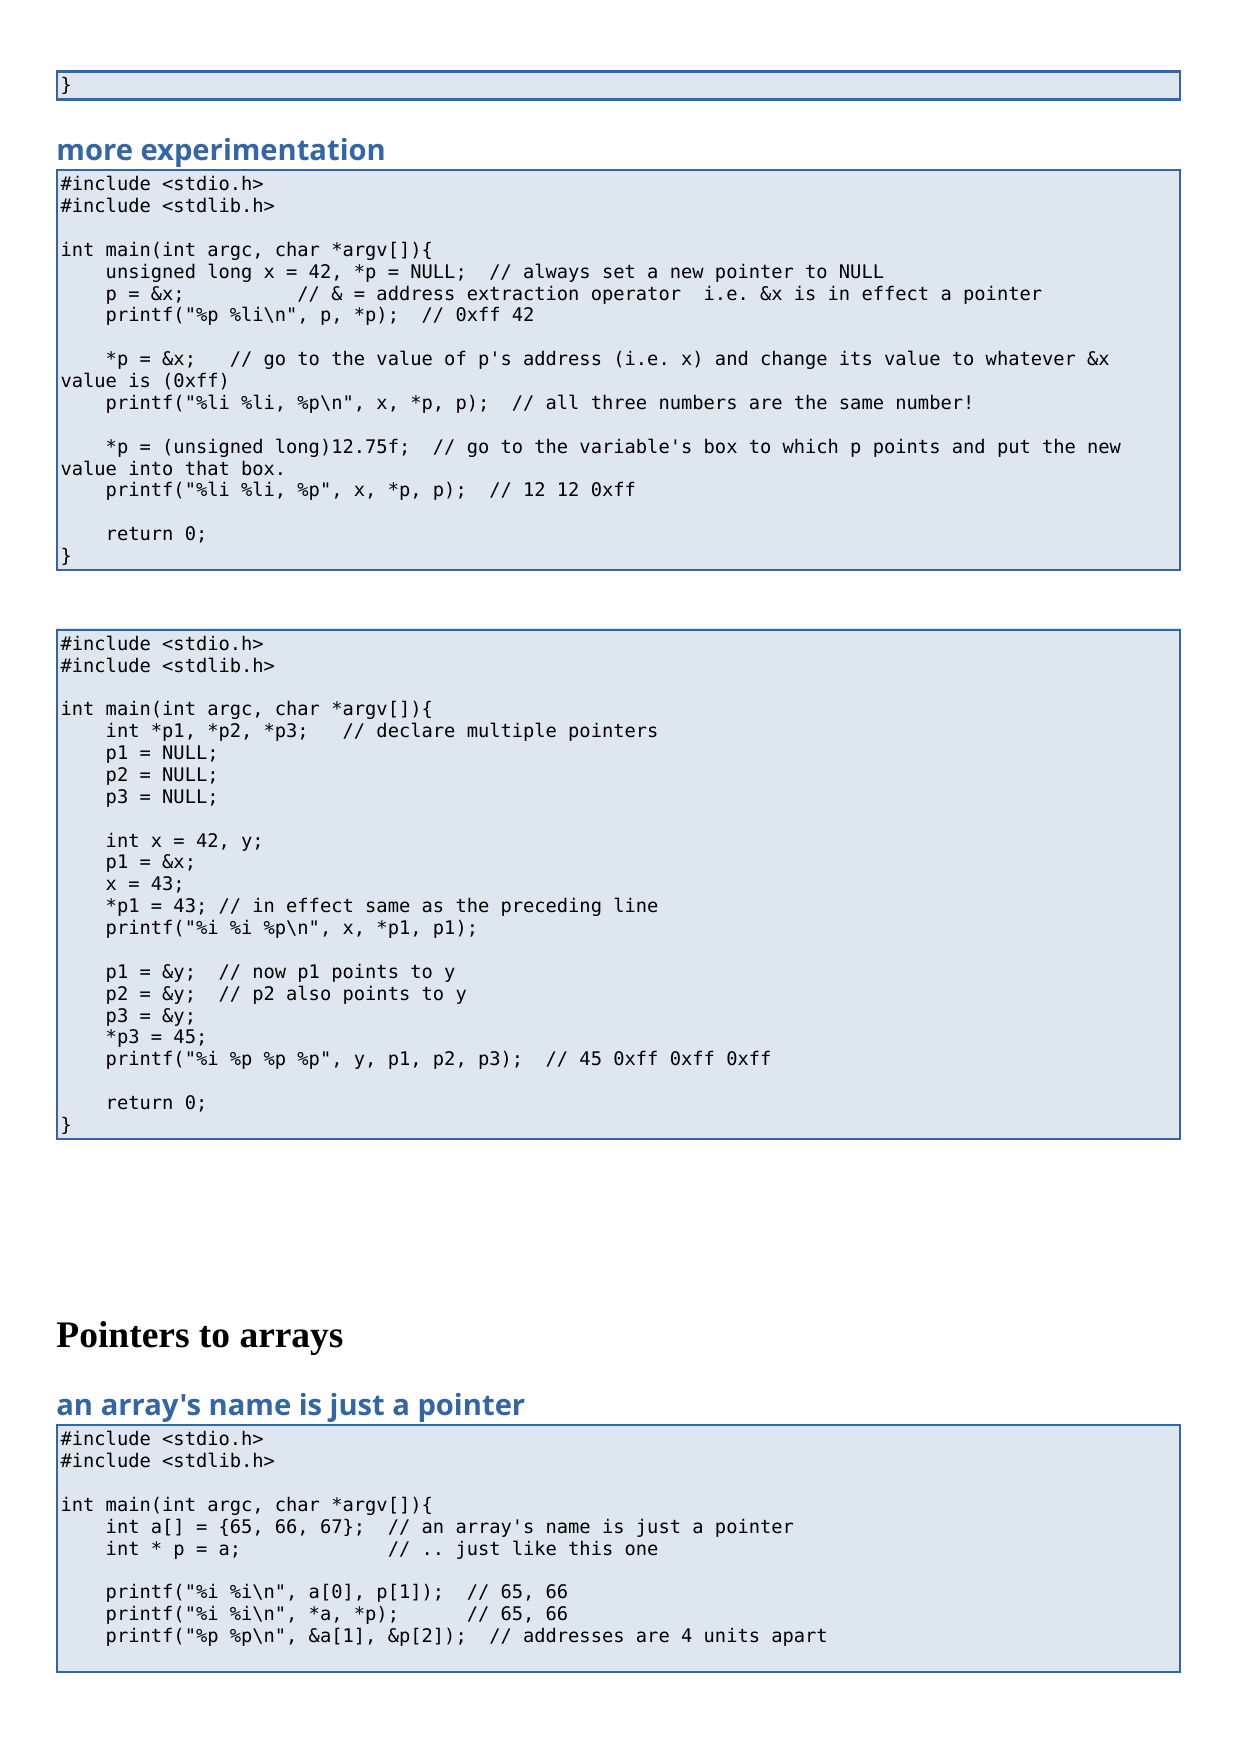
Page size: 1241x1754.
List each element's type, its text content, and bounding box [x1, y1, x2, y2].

text int main(int argc, char *argv[]){ [58, 234, 1179, 256]
text p3 = NULL; [58, 782, 1179, 803]
text p = &x; // & = address extraction operator i.e. &x is in effect a pointer [58, 278, 1179, 300]
text printf("%i %p %p %p", y, p1, p2, p3); // 45 0xff 0xff 0xff [58, 1044, 1179, 1066]
text #include <stdlib.h> [58, 1446, 1179, 1468]
text int a[] = {65, 66, 67}; // an array's name is just a pointer [58, 1512, 1179, 1533]
text p3 = &y; [58, 1000, 1179, 1022]
text printf("%li %li, %p\n", x, *p, p); // all three numbers are the same number! [58, 388, 1179, 409]
text #include <stdio.h> [58, 1426, 1179, 1446]
text #include <stdlib.h> [58, 650, 1179, 672]
title more experimentation [56, 129, 1181, 169]
text #include <stdio.h> [58, 171, 1179, 191]
text printf("%i %i\n", a[0], p[1]); // 65, 66 [58, 1577, 1179, 1599]
text unsigned long x = 42, *p = NULL; // always set a new pointer to NULL [58, 256, 1179, 278]
text int x = 42, y; [58, 825, 1179, 847]
text p2 = &y; // p2 also points to y [58, 978, 1179, 1000]
text p1 = NULL; [58, 738, 1179, 760]
text printf("%li %li, %p", x, *p, p); // 12 12 0xff [58, 475, 1179, 497]
text *p3 = 45; [58, 1022, 1179, 1044]
text p2 = NULL; [58, 760, 1179, 782]
text *p = (unsigned long)12.75f; // go to the variable's box to which p points and put the new value into that box. [58, 431, 1179, 475]
text x = 43; [58, 869, 1179, 891]
text *p = &x; // go to the value of p's address (i.e. x) and change its value to whatever &x value is (0xff) [58, 344, 1179, 388]
text int *p1, *p2, *p3; // declare multiple pointers [58, 716, 1179, 738]
text p1 = &y; // now p1 points to y [58, 957, 1179, 978]
text int * p = a; // .. just like this one [58, 1533, 1179, 1555]
text printf("%i %i\n", *a, *p); // 65, 66 [58, 1599, 1179, 1621]
text *p1 = 43; // in effect same as the preceding line [58, 891, 1179, 913]
text p1 = &x; [58, 847, 1179, 869]
text #include <stdio.h> [58, 631, 1179, 650]
text int main(int argc, char *argv[]){ [58, 1490, 1179, 1512]
text return 0; [58, 1088, 1179, 1110]
text printf("%p %p\n", &a[1], &p[2]); // addresses are 4 units apart [58, 1621, 1179, 1643]
text int main(int argc, char *argv[]){ [58, 694, 1179, 716]
text } [58, 1110, 1179, 1138]
text return 0; [58, 519, 1179, 541]
text Pointers to arrays [56, 1312, 1181, 1356]
text } [58, 73, 1179, 98]
text printf("%p %li\n", p, *p); // 0xff 42 [58, 300, 1179, 322]
text } [58, 541, 1179, 569]
text #include <stdlib.h> [58, 191, 1179, 213]
title an array's name is just a pointer [56, 1384, 1181, 1424]
text printf("%i %i %p\n", x, *p1, p1); [58, 913, 1179, 935]
